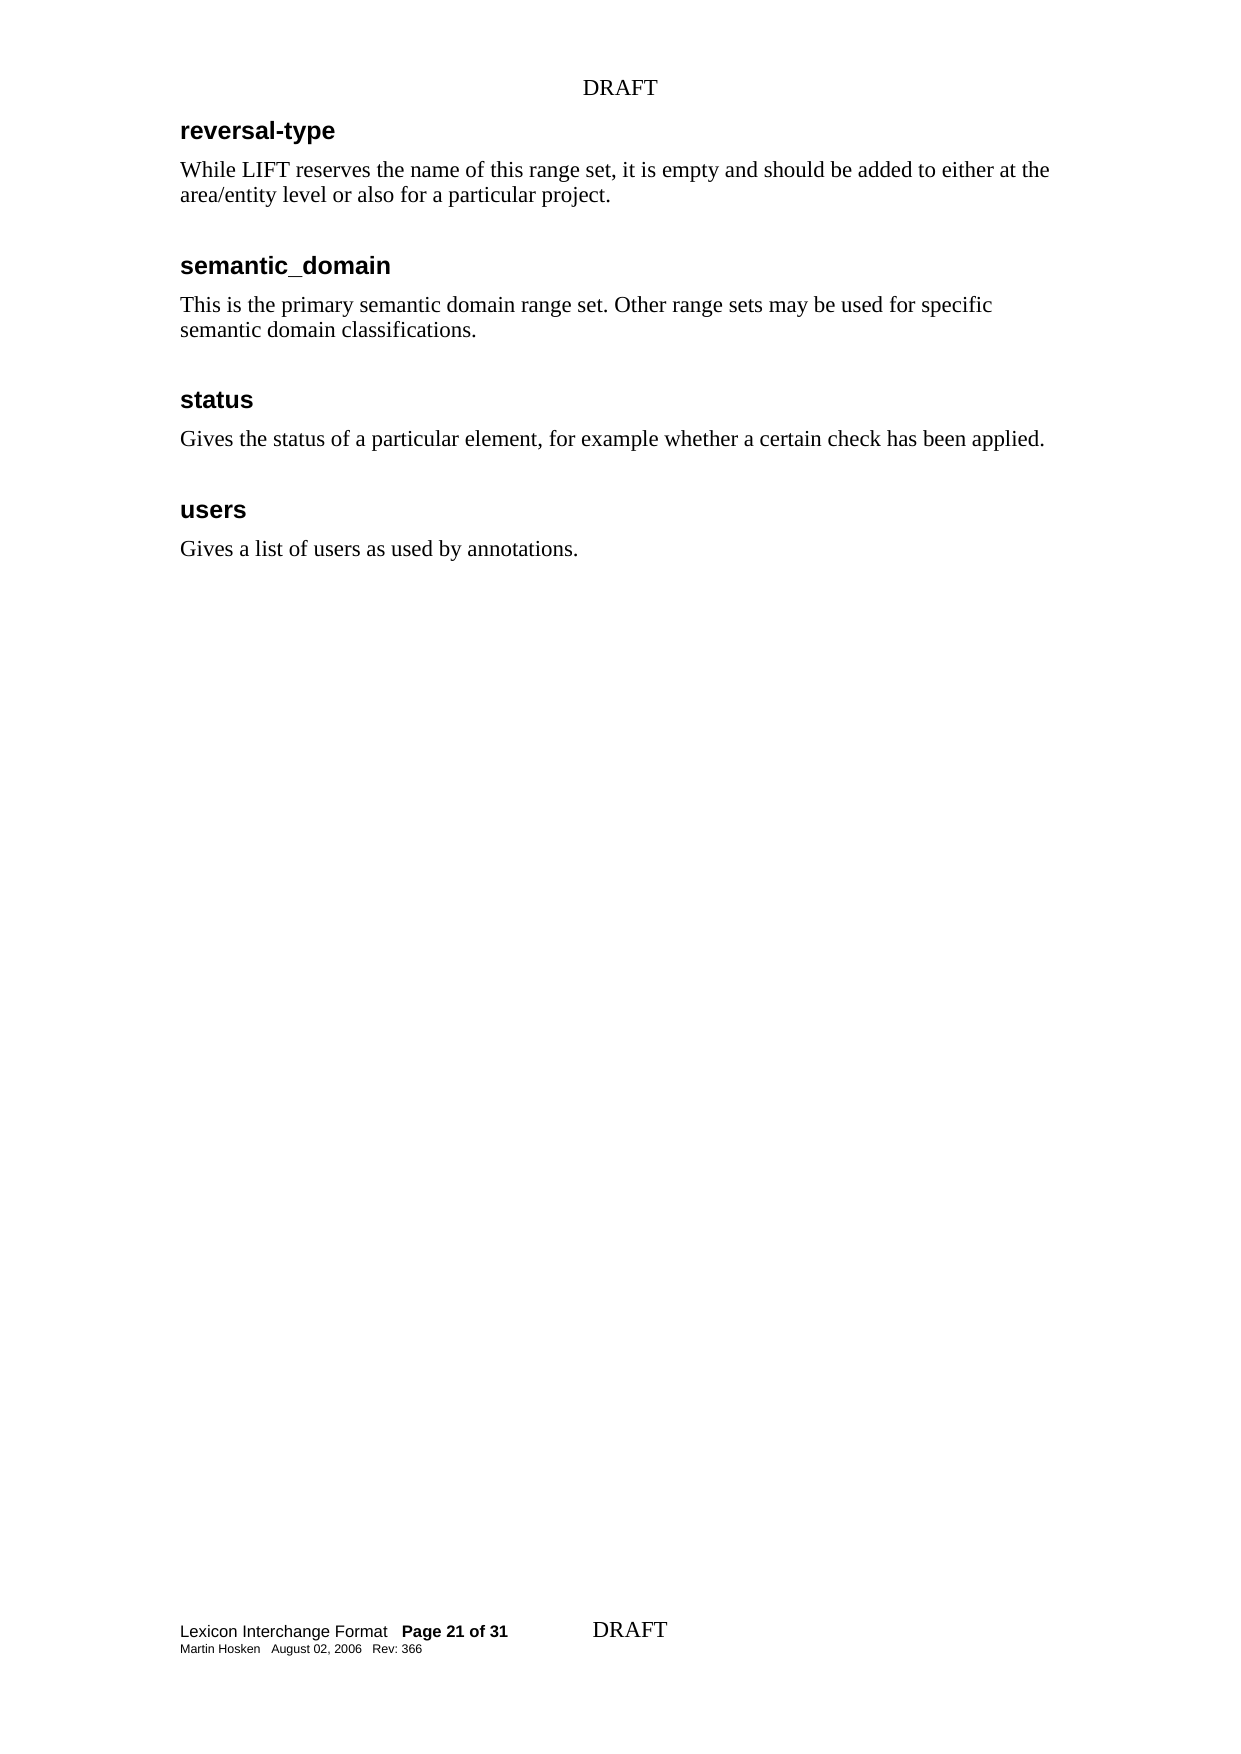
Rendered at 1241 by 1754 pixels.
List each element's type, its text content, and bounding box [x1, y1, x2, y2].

subtitle reversal-type [180, 117, 1061, 145]
text While LIFT reserves the name of this range set, it is empty and should be added to either at the area/entity level or also for a particular project. [180, 157, 1061, 208]
subtitle semantic_domain [180, 252, 1061, 279]
subtitle users [180, 496, 1061, 523]
subtitle status [180, 386, 1061, 414]
text This is the primary semantic domain range set. Other range sets may be used for specific semantic domain classifications. [180, 292, 1061, 342]
text Gives a list of users as used by annotations. [180, 536, 1061, 561]
text Gives the status of a particular element, for example whether a certain check has been applied. [180, 426, 1061, 452]
